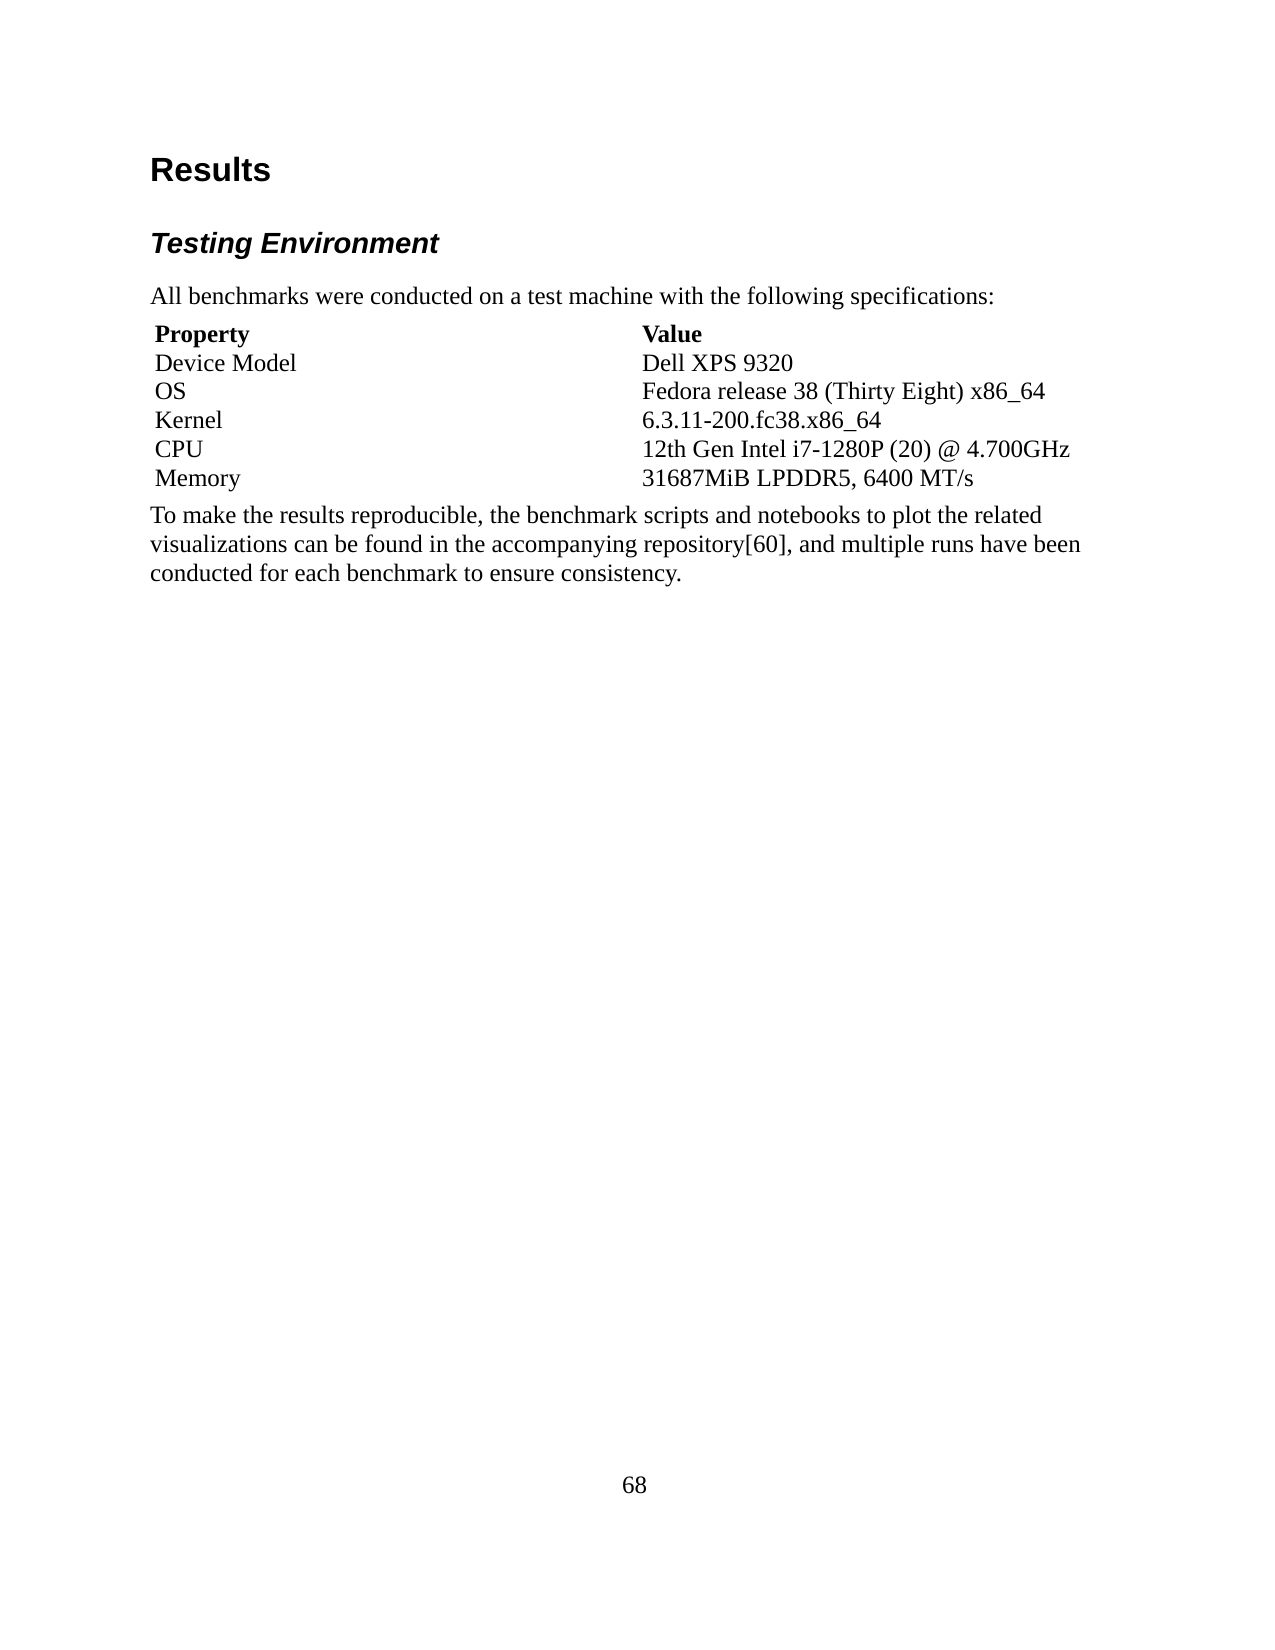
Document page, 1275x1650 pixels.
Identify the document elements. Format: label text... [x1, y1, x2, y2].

table_cell 31687MiB LPDDR5, 6400 MT/s [638, 463, 1125, 491]
text To make the results reproducible, the benchmark scripts and notebooks to plot the related visualizations can be found in the accompanying repository[60], and multiple runs have been conducted for each benchmark to ensure consistency. [150, 500, 1125, 587]
table_cell 6.3.11-200.fc38.x86_64 [638, 405, 1125, 434]
table_cell OS [150, 376, 637, 405]
table_header Value [638, 319, 1125, 348]
table_cell Fedora release 38 (Thirty Eight) x86_64 [638, 376, 1125, 405]
table_cell CPU [150, 434, 637, 463]
subtitle Results [150, 150, 1125, 189]
text All benchmarks were conducted on a test machine with the following specifications: [150, 281, 1125, 310]
table_cell Device Model [150, 348, 637, 376]
table_cell Memory [150, 463, 637, 491]
table_cell Kernel [150, 405, 637, 434]
table_header Property [150, 319, 637, 348]
table_cell Dell XPS 9320 [638, 348, 1125, 376]
subtitle Testing Environment [150, 226, 1125, 260]
table_cell 12th Gen Intel i7-1280P (20) @ 4.700GHz [638, 434, 1125, 463]
